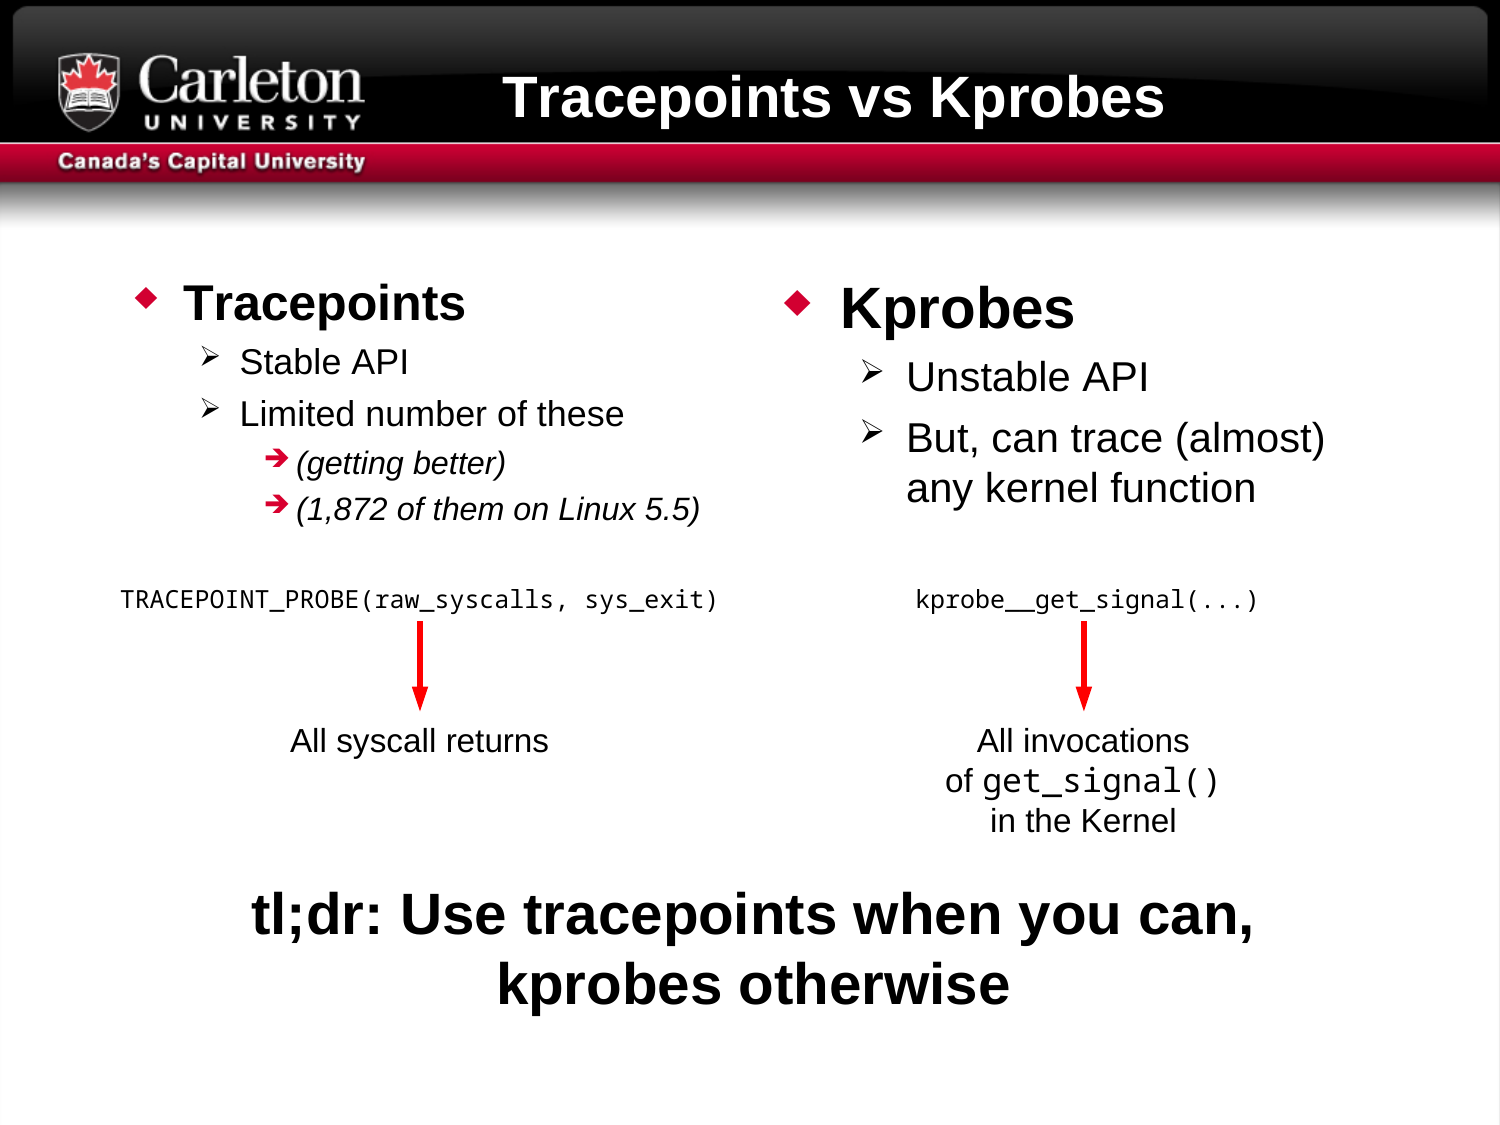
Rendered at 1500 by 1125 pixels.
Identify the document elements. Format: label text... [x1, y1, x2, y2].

text_box All invocations of get_signal() in the Kernel [930, 711, 1238, 847]
list Tracepoints Stable API Limited number of these (getting better) (1,872 of them on Linux 5.5) [120, 262, 739, 561]
list tl;dr: Use tracepoints when you can, kprobes otherwise [120, 796, 1388, 1096]
text_box TRACEPOINT_PROBE(raw_syscalls, sys_exit) [105, 576, 766, 652]
text_box kprobe__get_signal(...) [900, 576, 1276, 652]
list Kprobes Unstable API But, can trace (almost) any kernel function [769, 262, 1388, 561]
picture [0, 0, 1500, 1125]
title Tracepoints vs Kprobes [487, 37, 1438, 150]
text_box All syscall returns [275, 711, 565, 767]
